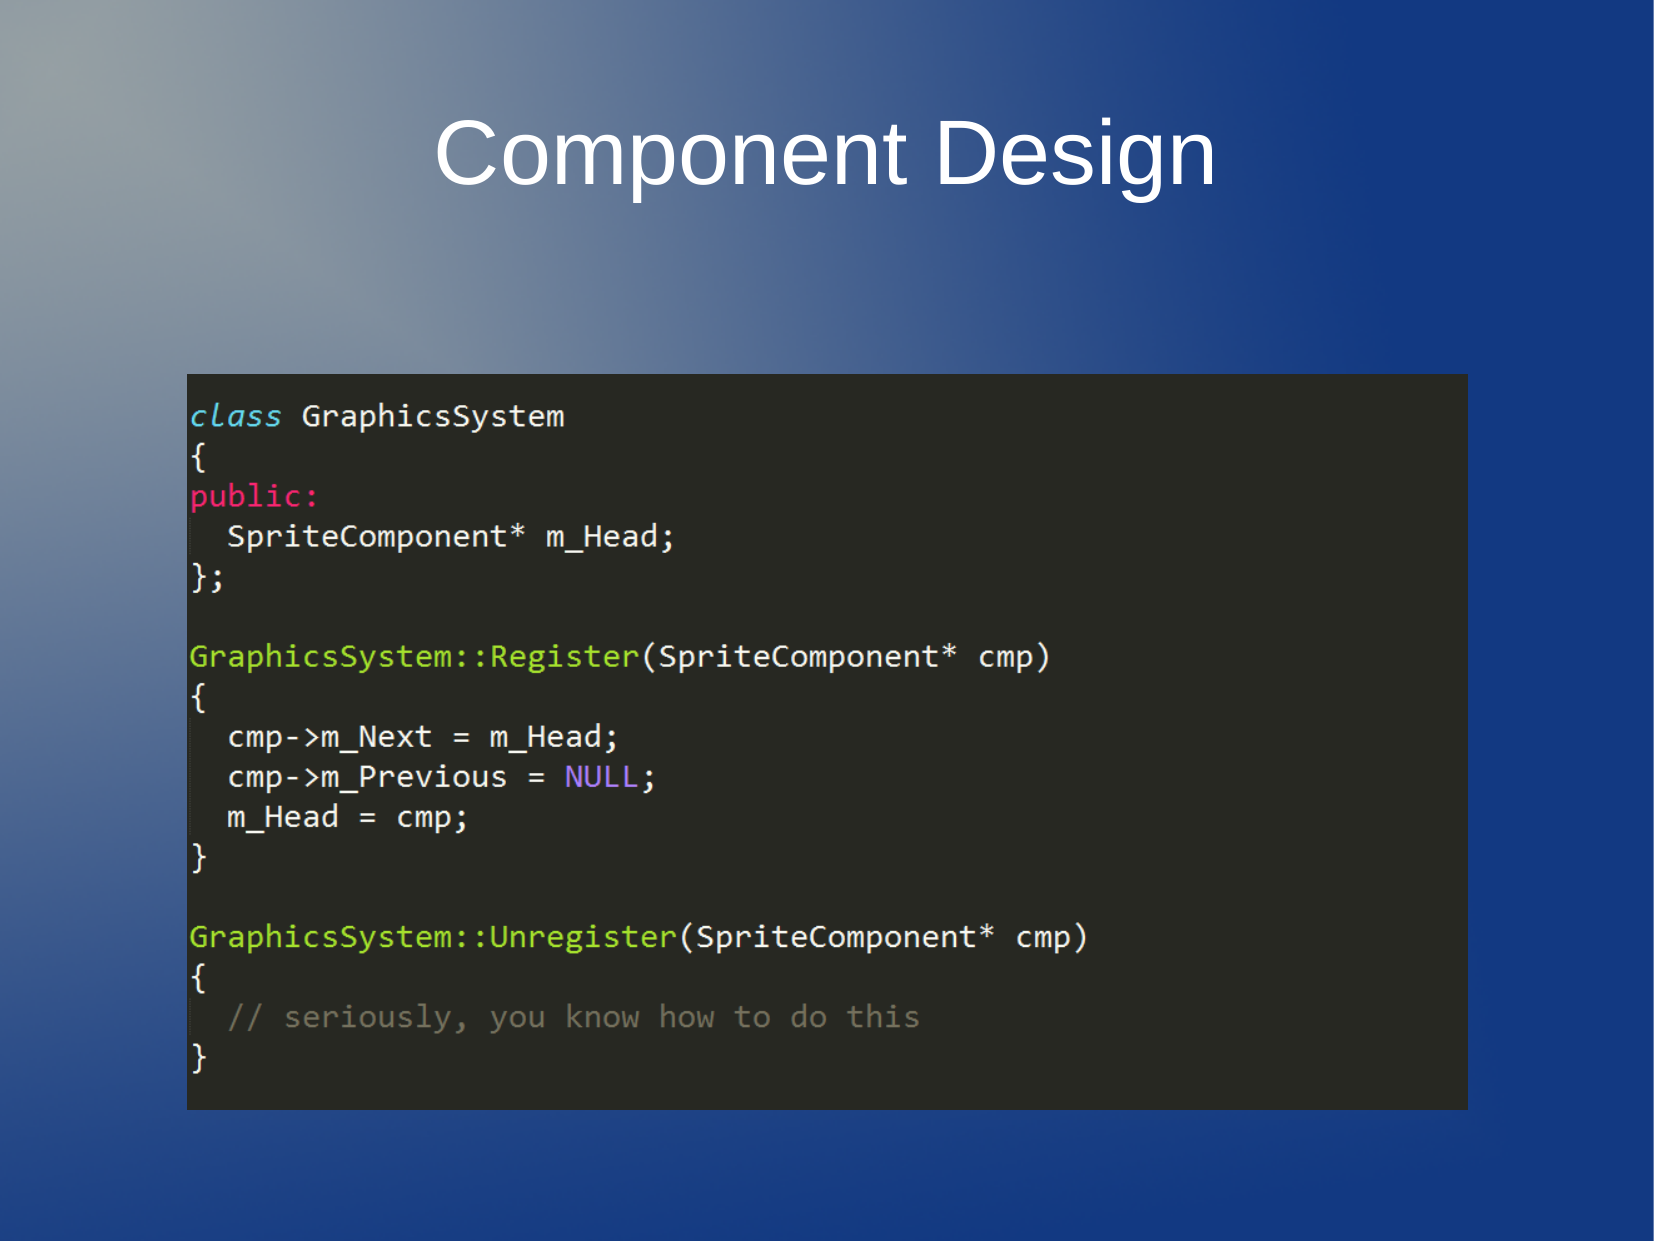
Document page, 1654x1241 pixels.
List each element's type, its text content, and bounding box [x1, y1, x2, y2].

picture [0, 0, 1654, 1241]
title Component Design [82, 49, 1571, 257]
